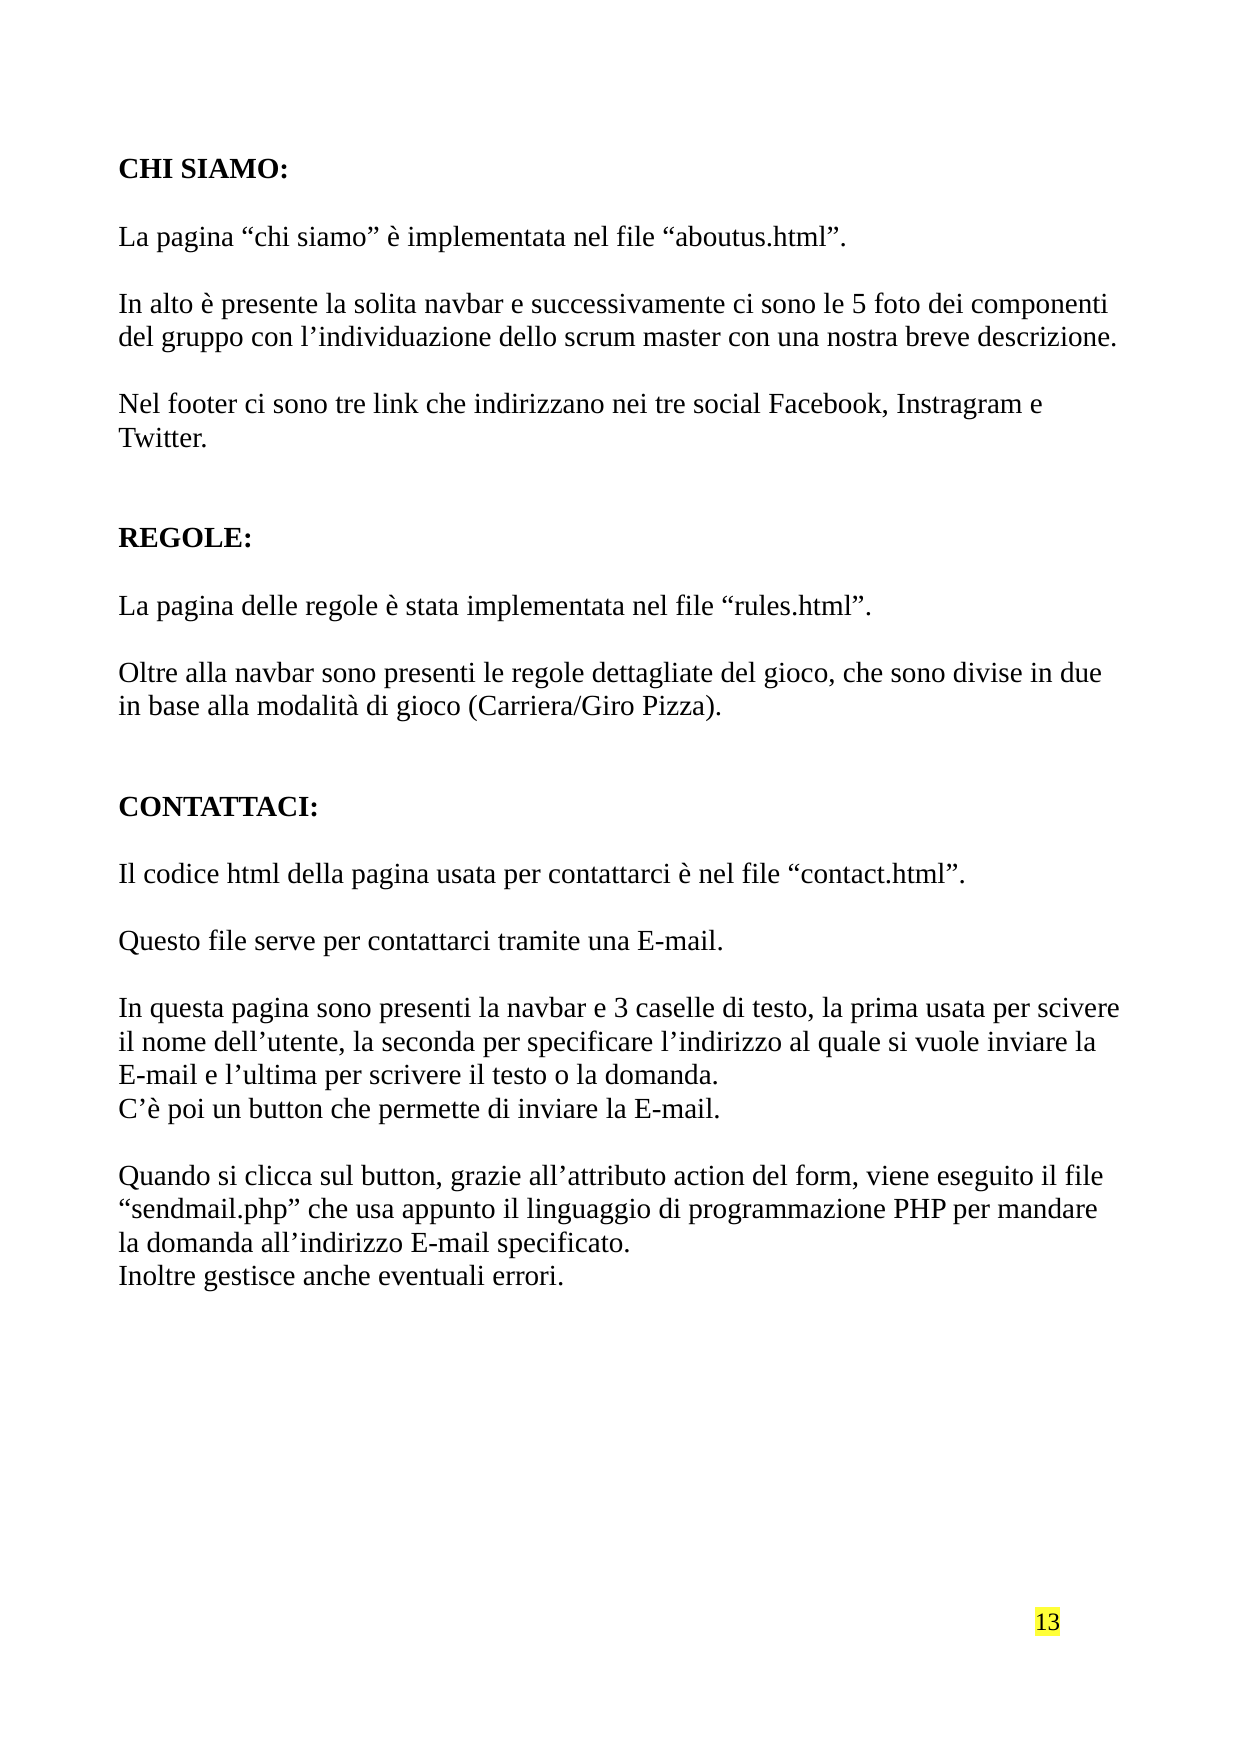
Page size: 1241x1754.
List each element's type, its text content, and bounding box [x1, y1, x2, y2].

text CONTATTACI: [118, 789, 1122, 822]
text In questa pagina sono presenti la navbar e 3 caselle di testo, la prima usata per scivere il nome dell’utente, la seconda per specificare l’indirizzo al quale si vuole inviare la E-mail e l’ultima per scrivere il testo o la domanda. [118, 990, 1122, 1091]
text C’è poi un button che permette di inviare la E-mail. [118, 1091, 1122, 1124]
text In alto è presente la solita navbar e successivamente ci sono le 5 foto dei componenti del gruppo con l’individuazione dello scrum master con una nostra breve descrizione. [118, 286, 1122, 353]
text REGOLE: [118, 521, 1122, 554]
text Il codice html della pagina usata per contattarci è nel file “contact.html”. [118, 856, 1122, 889]
text La pagina delle regole è stata implementata nel file “rules.html”. [118, 588, 1122, 621]
text Questo file serve per contattarci tramite una E-mail. [118, 923, 1122, 957]
text Quando si clicca sul button, grazie all’attributo action del form, viene eseguito il file “sendmail.php” che usa appunto il linguaggio di programmazione PHP per mandare la domanda all’indirizzo E-mail specificato. [118, 1158, 1122, 1258]
text La pagina “chi siamo” è implementata nel file “aboutus.html”. [118, 219, 1122, 252]
text Nel footer ci sono tre link che indirizzano nei tre social Facebook, Instragram e Twitter. [118, 386, 1122, 453]
text CHI SIAMO: [118, 152, 1122, 185]
text Inoltre gestisce anche eventuali errori. [118, 1258, 1122, 1292]
text Oltre alla navbar sono presenti le regole dettagliate del gioco, che sono divise in due in base alla modalità di gioco (Carriera/Giro Pizza). [118, 655, 1122, 722]
